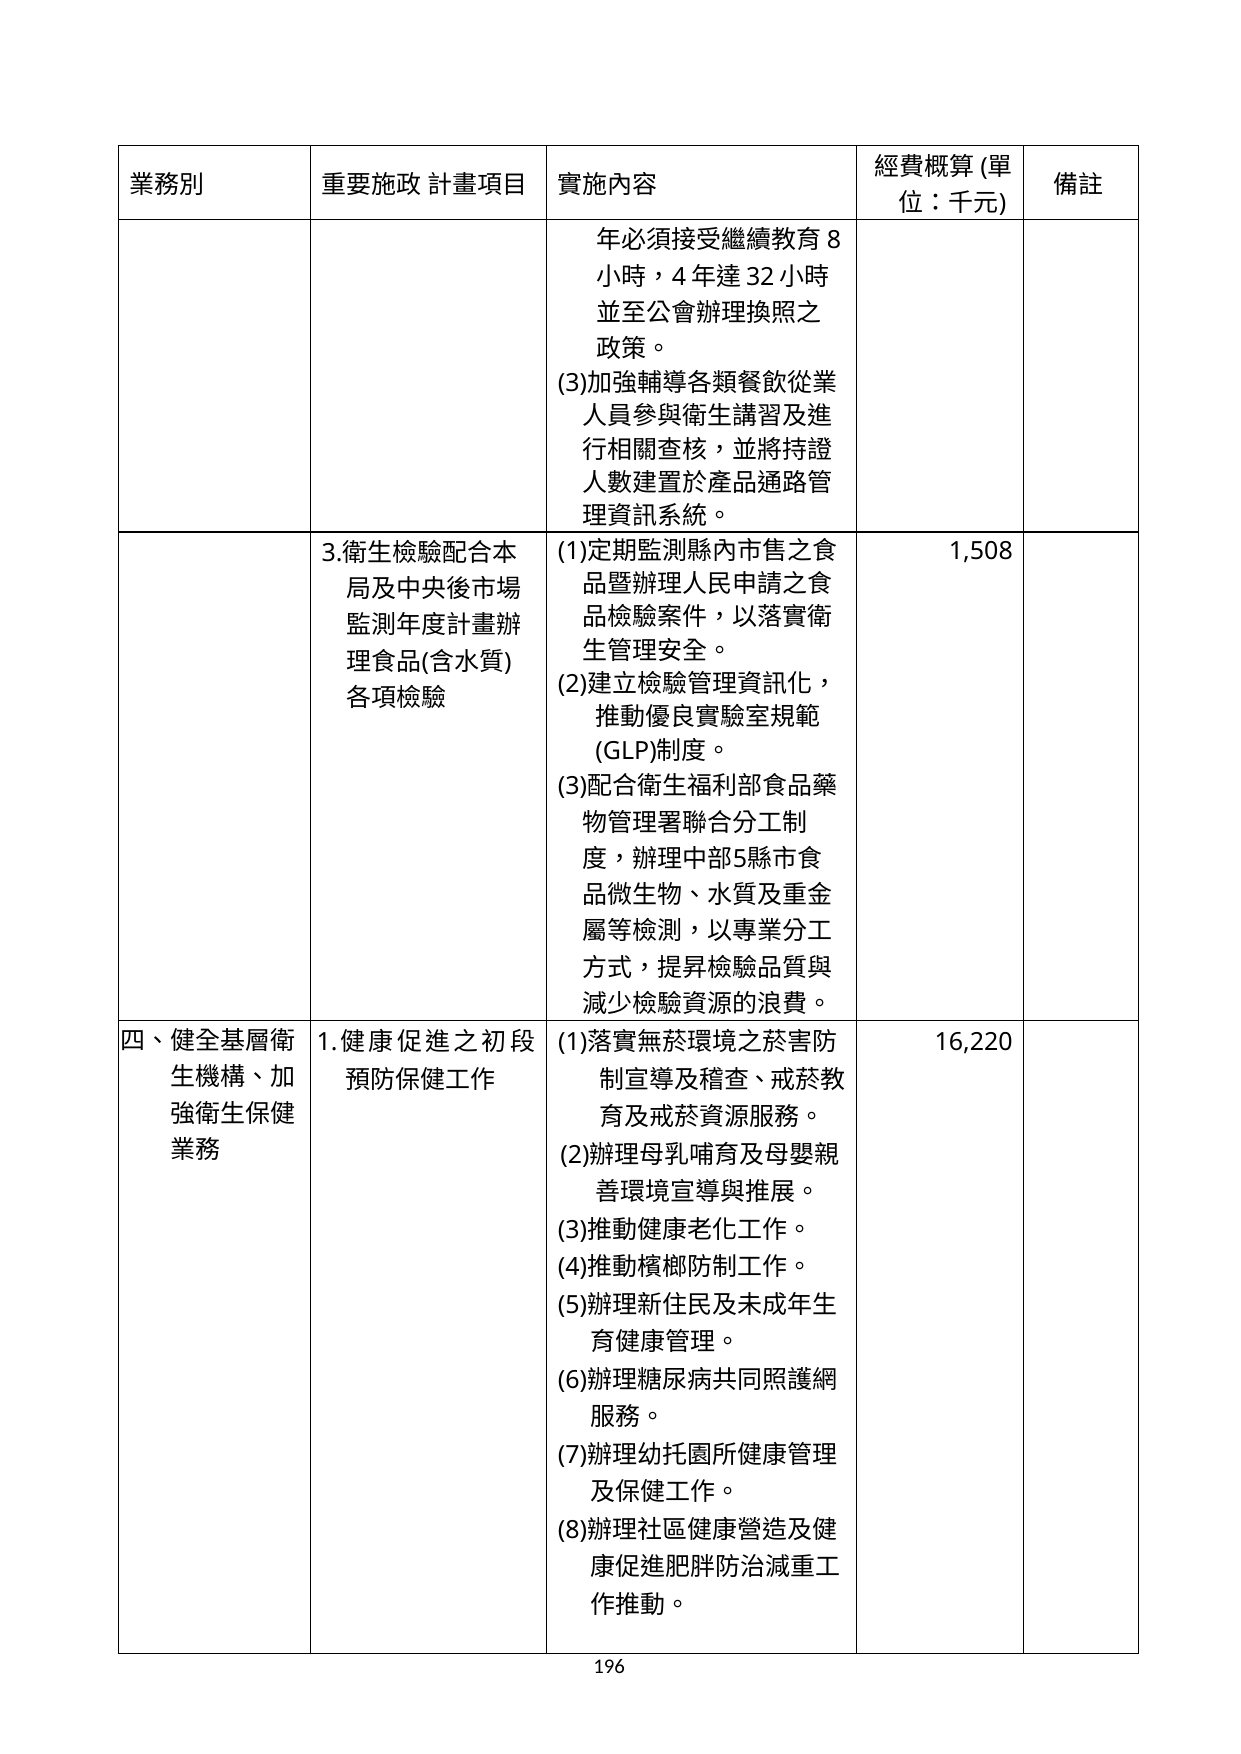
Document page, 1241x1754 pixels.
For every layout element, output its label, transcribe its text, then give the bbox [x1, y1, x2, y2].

table_header 實施內容 [547, 146, 856, 219]
table_cell [1024, 220, 1138, 531]
table_header 備註 [1024, 146, 1138, 219]
table_cell [857, 220, 1023, 531]
table_cell 四、健全基層衛生機構、加強衛生保健業務 [119, 1021, 310, 1652]
table_cell 16,220 [857, 1021, 1023, 1652]
table_cell 1,508 [857, 533, 1023, 1019]
table_cell (1)定期監測縣內市售之食品暨辦理人民申請之食品檢驗案件，以落實衛生管理安全。 (2)建立檢驗管理資訊化，推動優良實驗室規範(GLP)制度。 (3)配合衛生福利部食品藥物管理署聯合分工制度，辦理中部5縣市食品微生物、水質及重金屬等檢測，以專業分工方式，提昇檢驗品質與減少檢驗資源的浪費。 [547, 533, 856, 1019]
table_cell [311, 220, 546, 531]
table_cell 年必須接受繼續教育8小時，4年達32小時並至公會辦理換照之政策。 (3)加強輔導各類餐飲從業人員參與衛生講習及進行相關查核，並將持證人數建置於產品通路管理資訊系統。 [547, 220, 856, 531]
table_header 重要施政 計畫項目 [311, 146, 546, 219]
table_cell [1024, 1021, 1138, 1652]
table_cell (1)落實無菸環境之菸害防制宣導及稽查、戒菸教育及戒菸資源服務。 (2)辦理母乳哺育及母嬰親善環境宣導與推展。 (3)推動健康老化工作。 (4)推動檳榔防制工作。 (5)辦理新住民及未成年生育健康管理。 (6)辦理糖尿病共同照護網服務。 (7)辦理幼托園所健康管理及保健工作。 (8)辦理社區健康營造及健康促進肥胖防治減重工作推動。 [547, 1021, 856, 1652]
table_cell 1.健康促進之初段預防保健工作 [311, 1021, 546, 1652]
table_header 經費概算 (單位：千元) [857, 146, 1023, 219]
table_cell [119, 533, 310, 1019]
table_cell [119, 220, 310, 531]
table_header 業務別 [119, 146, 310, 219]
table_cell [1024, 533, 1138, 1019]
table_cell 3.衛生檢驗配合本局及中央後市場監測年度計畫辦理食品(含水質)各項檢驗 [311, 533, 546, 1019]
